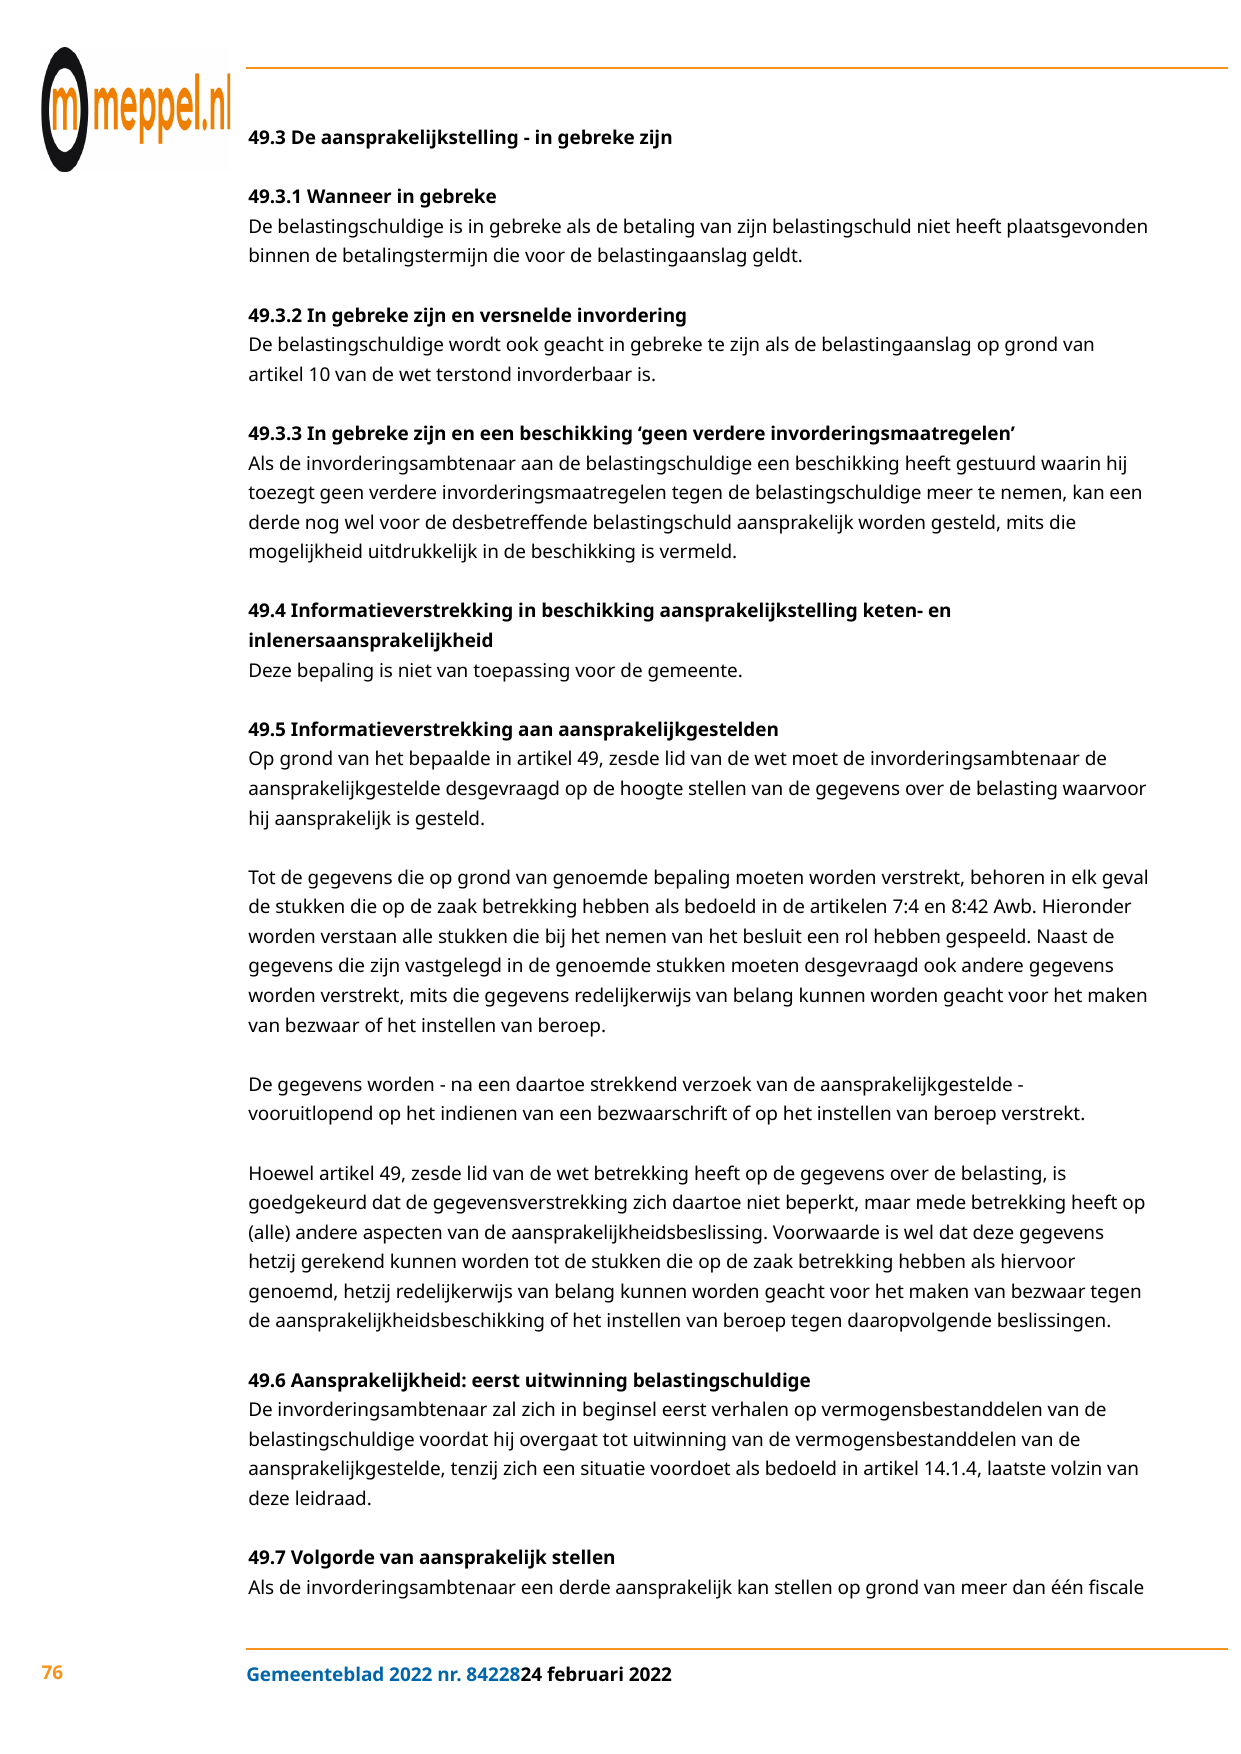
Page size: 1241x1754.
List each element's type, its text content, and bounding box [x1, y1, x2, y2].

text 49.3 De aansprakelijkstelling - in gebreke zijn [248, 124, 1152, 150]
text Hoewel artikel 49, zesde lid van de wet betrekking heeft op de gegevens over de belasting, is goedgekeurd dat de gegevensverstrekking zich daartoe niet beperkt, maar mede betrekking heeft op (alle) andere aspecten van de aansprakelijkheidsbeslissing. Voorwaarde is wel dat deze gegevens hetzij gerekend kunnen worden tot de stukken die op de zaak betrekking hebben als hiervoor genoemd, hetzij redelijkerwijs van belang kunnen worden geacht voor het maken van bezwaar tegen de aansprakelijkheidsbeschikking of het instellen van beroep tegen daaropvolgende beslissingen. [248, 1160, 1152, 1333]
text 49.3.3 In gebreke zijn en een beschikking ‘geen verdere invorderingsmaatregelen’ [248, 420, 1152, 446]
text De belastingschuldige is in gebreke als de betaling van zijn belastingschuld niet heeft plaatsgevonden binnen de betalingstermijn die voor de belastingaanslag geldt. [248, 213, 1152, 268]
text 49.4 Informatieverstrekking in beschikking aansprakelijkstelling keten- en inlenersaansprakelijkheid [248, 598, 1152, 653]
picture [41, 47, 231, 172]
text Op grond van het bepaalde in artikel 49, zesde lid van de wet moet de invorderingsambtenaar de aansprakelijkgestelde desgevraagd op de hoogte stellen van de gegevens over de belasting waarvoor hij aansprakelijk is gesteld. [248, 746, 1152, 831]
text Als de invorderingsambtenaar aan de belastingschuldige een beschikking heeft gestuurd waarin hij toezegt geen verdere invorderingsmaatregelen tegen de belastingschuldige meer te nemen, kan een derde nog wel voor de desbetreffende belastingschuld aansprakelijk worden gesteld, mits die mogelijkheid uitdrukkelijk in de beschikking is vermeld. [248, 450, 1152, 564]
text 49.6 Aansprakelijkheid: eerst uitwinning belastingschuldige [248, 1367, 1152, 1393]
text Deze bepaling is niet van toepassing voor de gemeente. [248, 657, 1152, 683]
text De gegevens worden - na een daartoe strekkend verzoek van de aansprakelijkgestelde - vooruitlopend op het indienen van een bezwaarschrift of op het instellen van beroep verstrekt. [248, 1071, 1152, 1126]
text De belastingschuldige wordt ook geacht in gebreke te zijn als de belastingaanslag op grond van artikel 10 van de wet terstond invorderbaar is. [248, 331, 1152, 387]
text 49.7 Volgorde van aansprakelijk stellen [248, 1544, 1152, 1570]
text 49.3.1 Wanneer in gebreke [248, 183, 1152, 209]
text Tot de gegevens die op grond van genoemde bepaling moeten worden verstrekt, behoren in elk geval de stukken die op de zaak betrekking hebben als bedoeld in de artikelen 7:4 en 8:42 Awb. Hieronder worden verstaan alle stukken die bij het nemen van het besluit een rol hebben gespeeld. Naast de gegevens die zijn vastgelegd in de genoemde stukken moeten desgevraagd ook andere gegevens worden verstrekt, mits die gegevens redelijkerwijs van belang kunnen worden geacht voor het maken van bezwaar of het instellen van beroep. [248, 864, 1152, 1038]
text De invorderingsambtenaar zal zich in beginsel eerst verhalen op vermogensbestanddelen van de belastingschuldige voordat hij overgaat tot uitwinning van de vermogensbestanddelen van de aansprakelijkgestelde, tenzij zich een situatie voordoet als bedoeld in artikel 14.1.4, laatste volzin van deze leidraad. [248, 1396, 1152, 1511]
text Als de invorderingsambtenaar een derde aansprakelijk kan stellen op grond van meer dan één fiscale [248, 1574, 1152, 1600]
text 49.3.2 In gebreke zijn en versnelde invordering [248, 302, 1152, 328]
text 49.5 Informatieverstrekking aan aansprakelijkgestelden [248, 716, 1152, 742]
